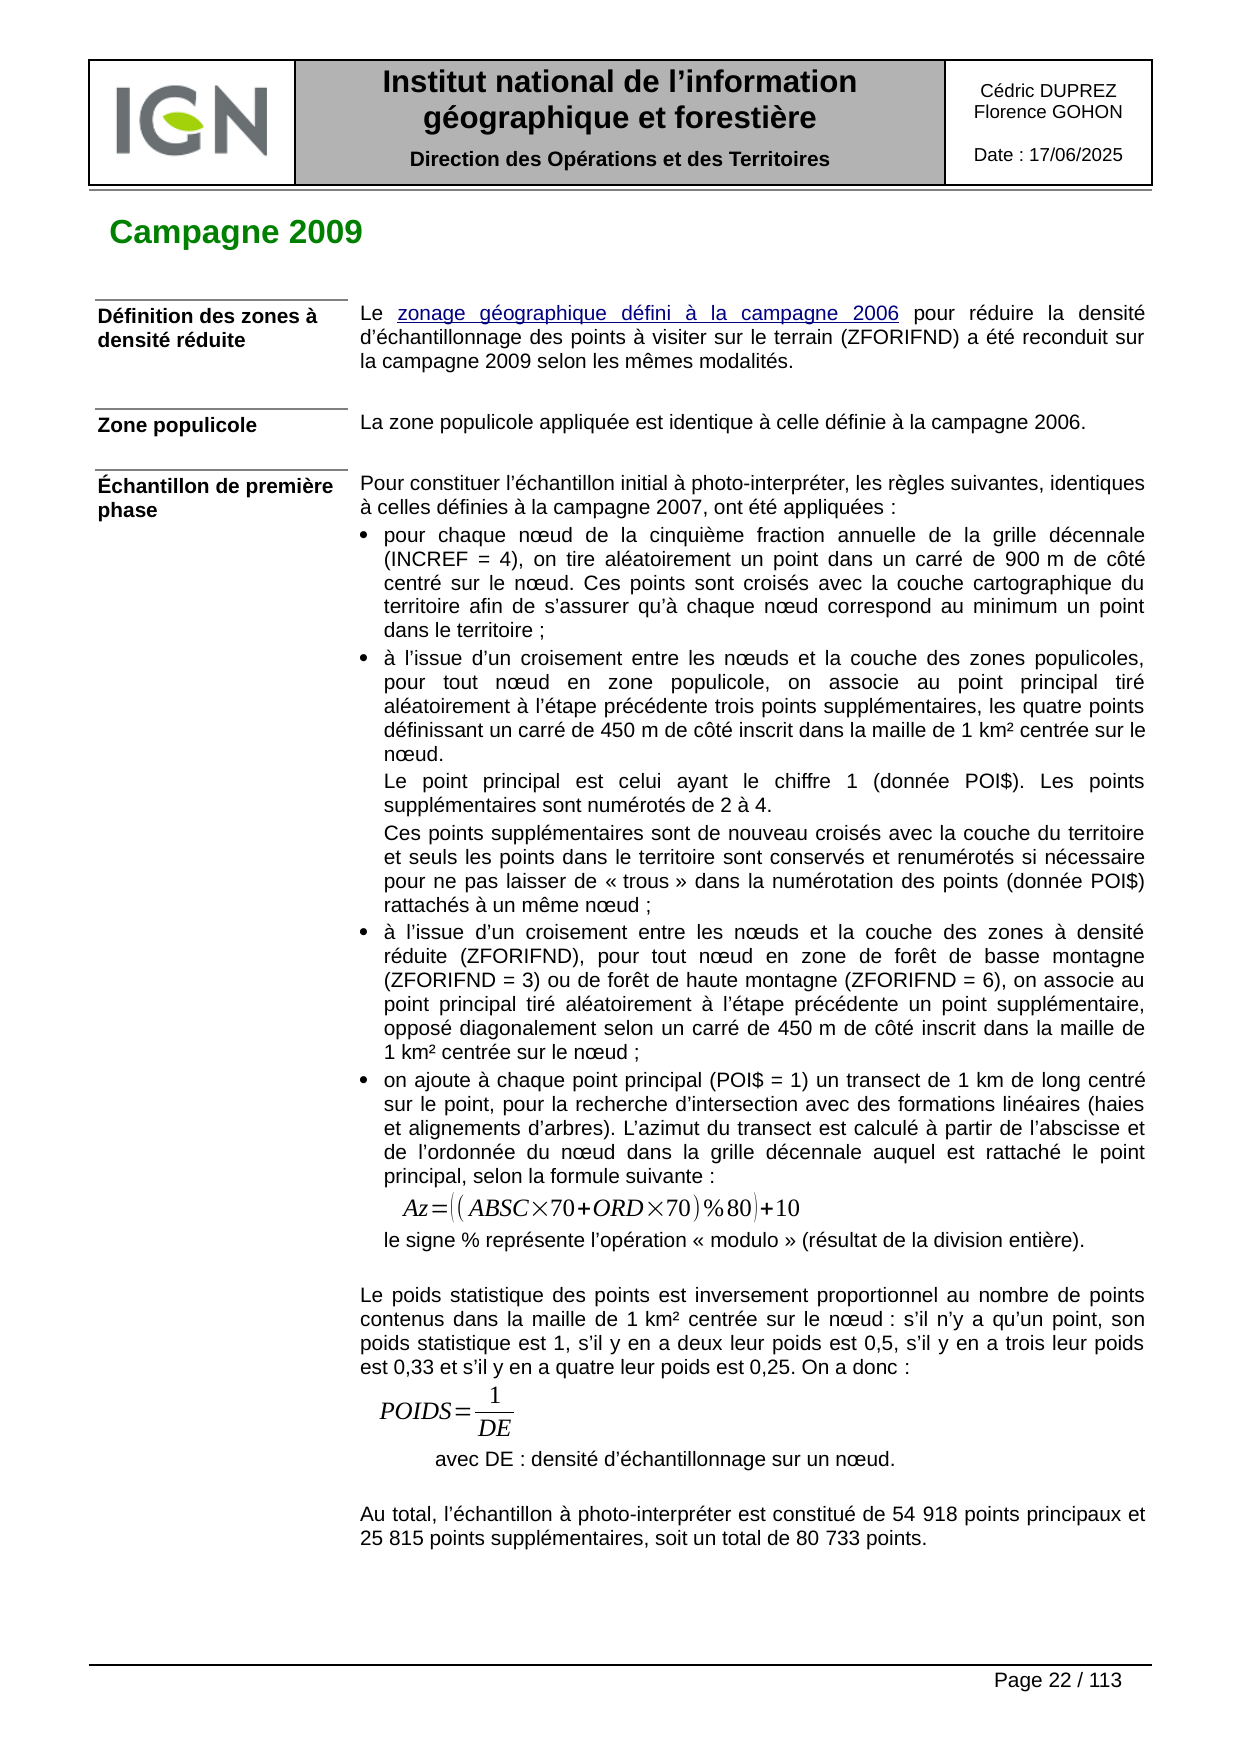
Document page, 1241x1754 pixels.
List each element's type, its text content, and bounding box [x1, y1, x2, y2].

table_header Le zonage géographique défini à la campagne 2006 pour réduire la densité d’échantillonnage des points à visiter sur le terrain (ZFORIFND) a été reconduit sur la campagne 2009 selon les mêmes modalités. [354, 298, 1152, 406]
table_cell Échantillon de première phase [89, 468, 354, 1583]
table_cell Pour constituer l’échantillon initial à photo-interpréter, les règles suivantes, identiques à celles définies à la campagne 2007, ont été appliquées : pour chaque nœud de la cinquième fraction annuelle de la grille décennale (INCREF = 4), on tire aléatoirement un point dans un carré de 900 m de côté centré sur le nœud. Ces points sont croisés avec la couche cartographique du territoire afin de s’assurer qu’à chaque nœud correspond au minimum un point dans le territoire ; à l’issue d’un croisement entre les nœuds et la couche des zones populicoles, pour tout nœud en zone populicole, on associe au point principal tiré aléatoirement à l’étape précédente trois points supplémentaires, les quatre points définissant un carré de 450 m de côté inscrit dans la maille de 1 km² centrée sur le nœud. Le point principal est celui ayant le chiffre 1 (donnée POI$). Les points supplémentaires sont numérotés de 2 à 4. Ces points supplémentaires sont de nouveau croisés avec la couche du territoire et seuls les points dans le territoire sont conservés et renumérotés si nécessaire pour ne pas laisser de « trous » dans la numérotation des points (donnée POI$) rattachés à un même nœud ; à l’issue d’un croisement entre les nœuds et la couche des zones à densité réduite (ZFORIFND), pour tout nœud en zone de forêt de basse montagne (ZFORIFND = 3) ou de forêt de haute montagne (ZFORIFND = 6), on associe au point principal tiré aléatoirement à l’étape précédente un point supplémentaire, opposé diagonalement selon un carré de 450 m de côté inscrit dans la maille de 1 km² centrée sur le nœud ; on ajoute à chaque point principal (POI$ = 1) un transect de 1 km de long centré sur le point, pour la recherche d’intersection avec des formations linéaires (haies et alignements d’arbres). L’azimut du transect est calculé à partir de l’abscisse et de l’ordonnée du nœud dans la grille décennale auquel est rattaché le point principal, selon la formule suivante : le signe % représente l’opération « modulo » (résultat de la division entière). Le poids statistique des points est inversement proportionnel au nombre de points contenus dans la maille de 1 km² centrée sur le nœud : s’il n’y a qu’un point, son poids statistique est 1, s’il y en a deux leur poids est 0,5, s’il y en a trois leur poids est 0,33 et s’il y en a quatre leur poids est 0,25. On a donc : avec DE : densité d’échantillonnage sur un nœud. Au total, l’échantillon à photo-interpréter est constitué de 54 918 points principaux et 25 815 points supplémentaires, soit un total de 80 733 points. [354, 468, 1152, 1583]
table_cell La zone populicole appliquée est identique à celle définie à la campagne 2006. [354, 406, 1152, 467]
table_cell Zone populicole [89, 406, 354, 467]
subtitle Campagne 2009 [88, 190, 1152, 271]
picture [91, 62, 293, 180]
table_header Définition des zones à densité réduite [89, 298, 354, 406]
